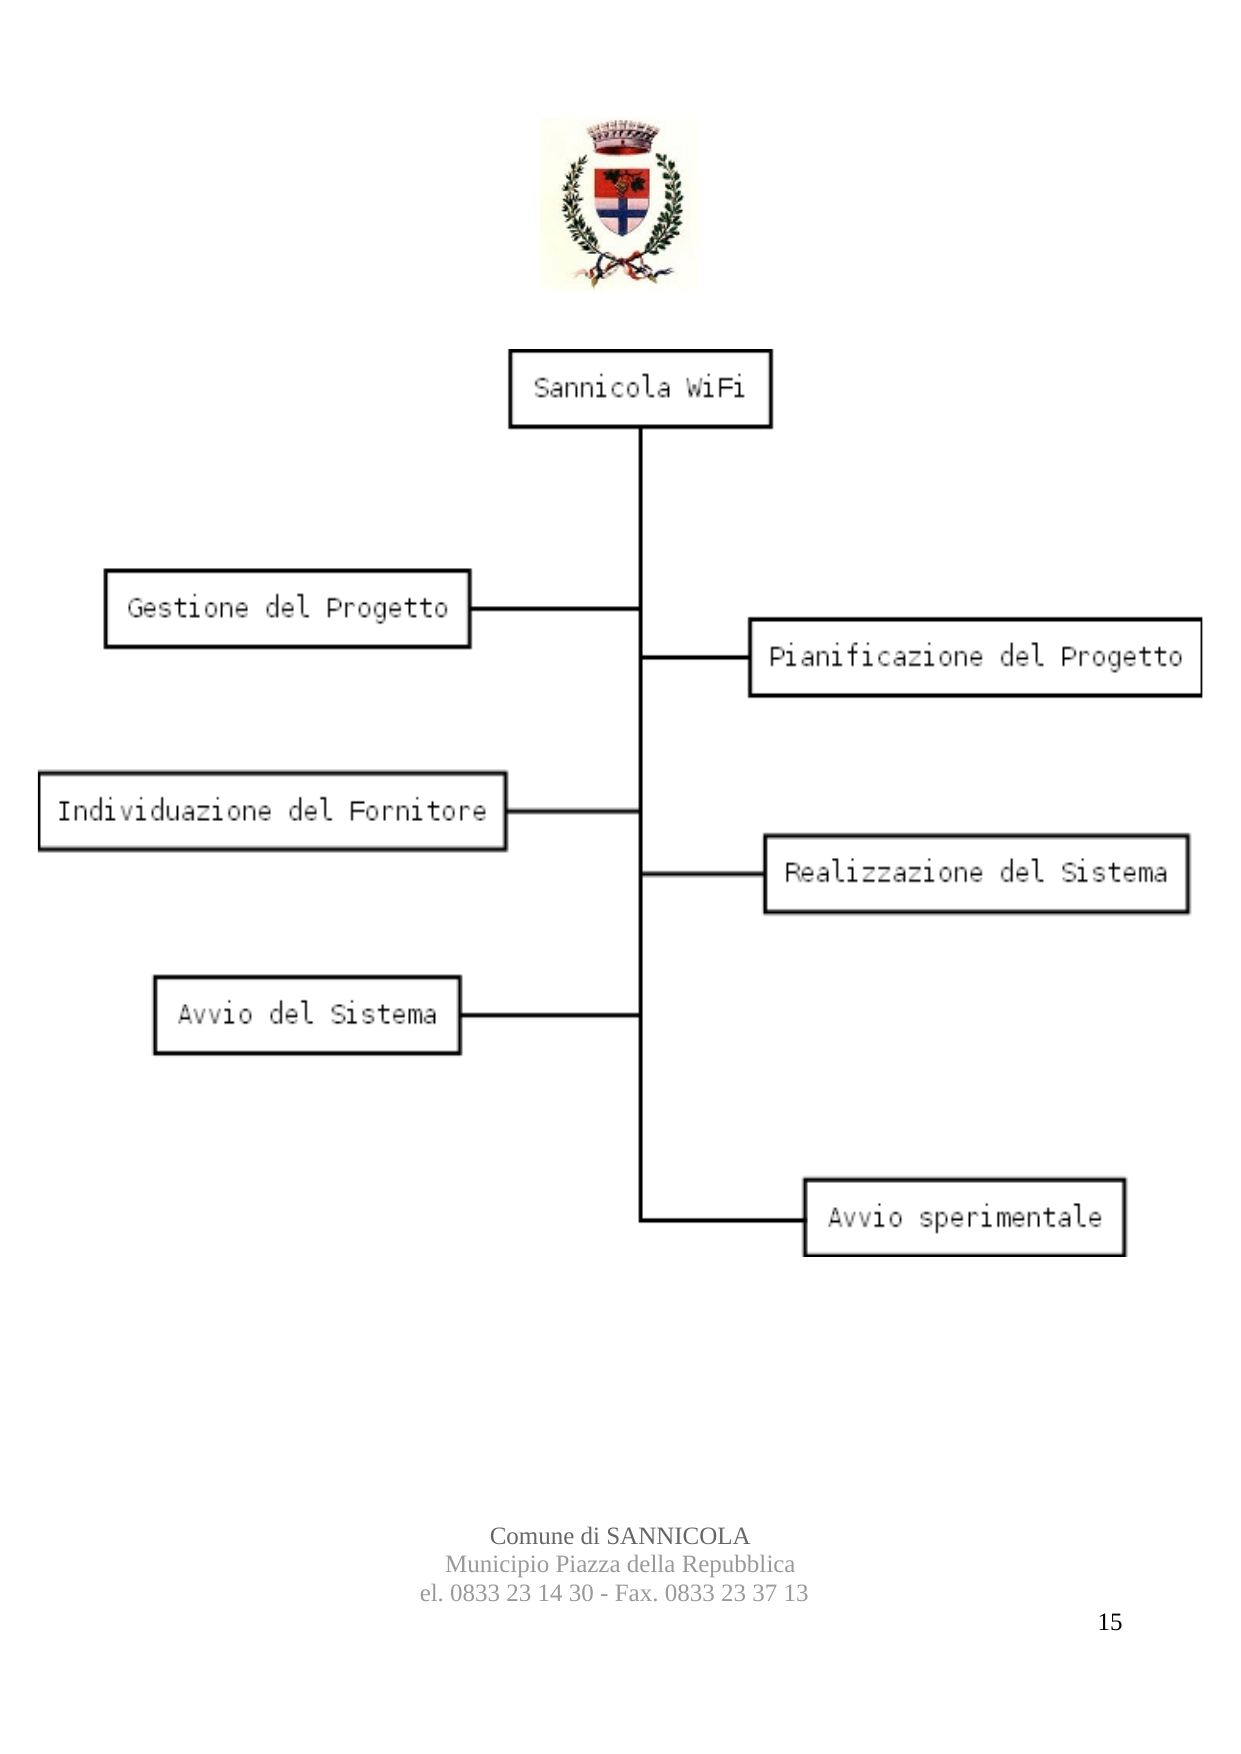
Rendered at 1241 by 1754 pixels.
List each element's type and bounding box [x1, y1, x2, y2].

picture [37, 349, 1203, 1257]
picture [540, 117, 700, 291]
